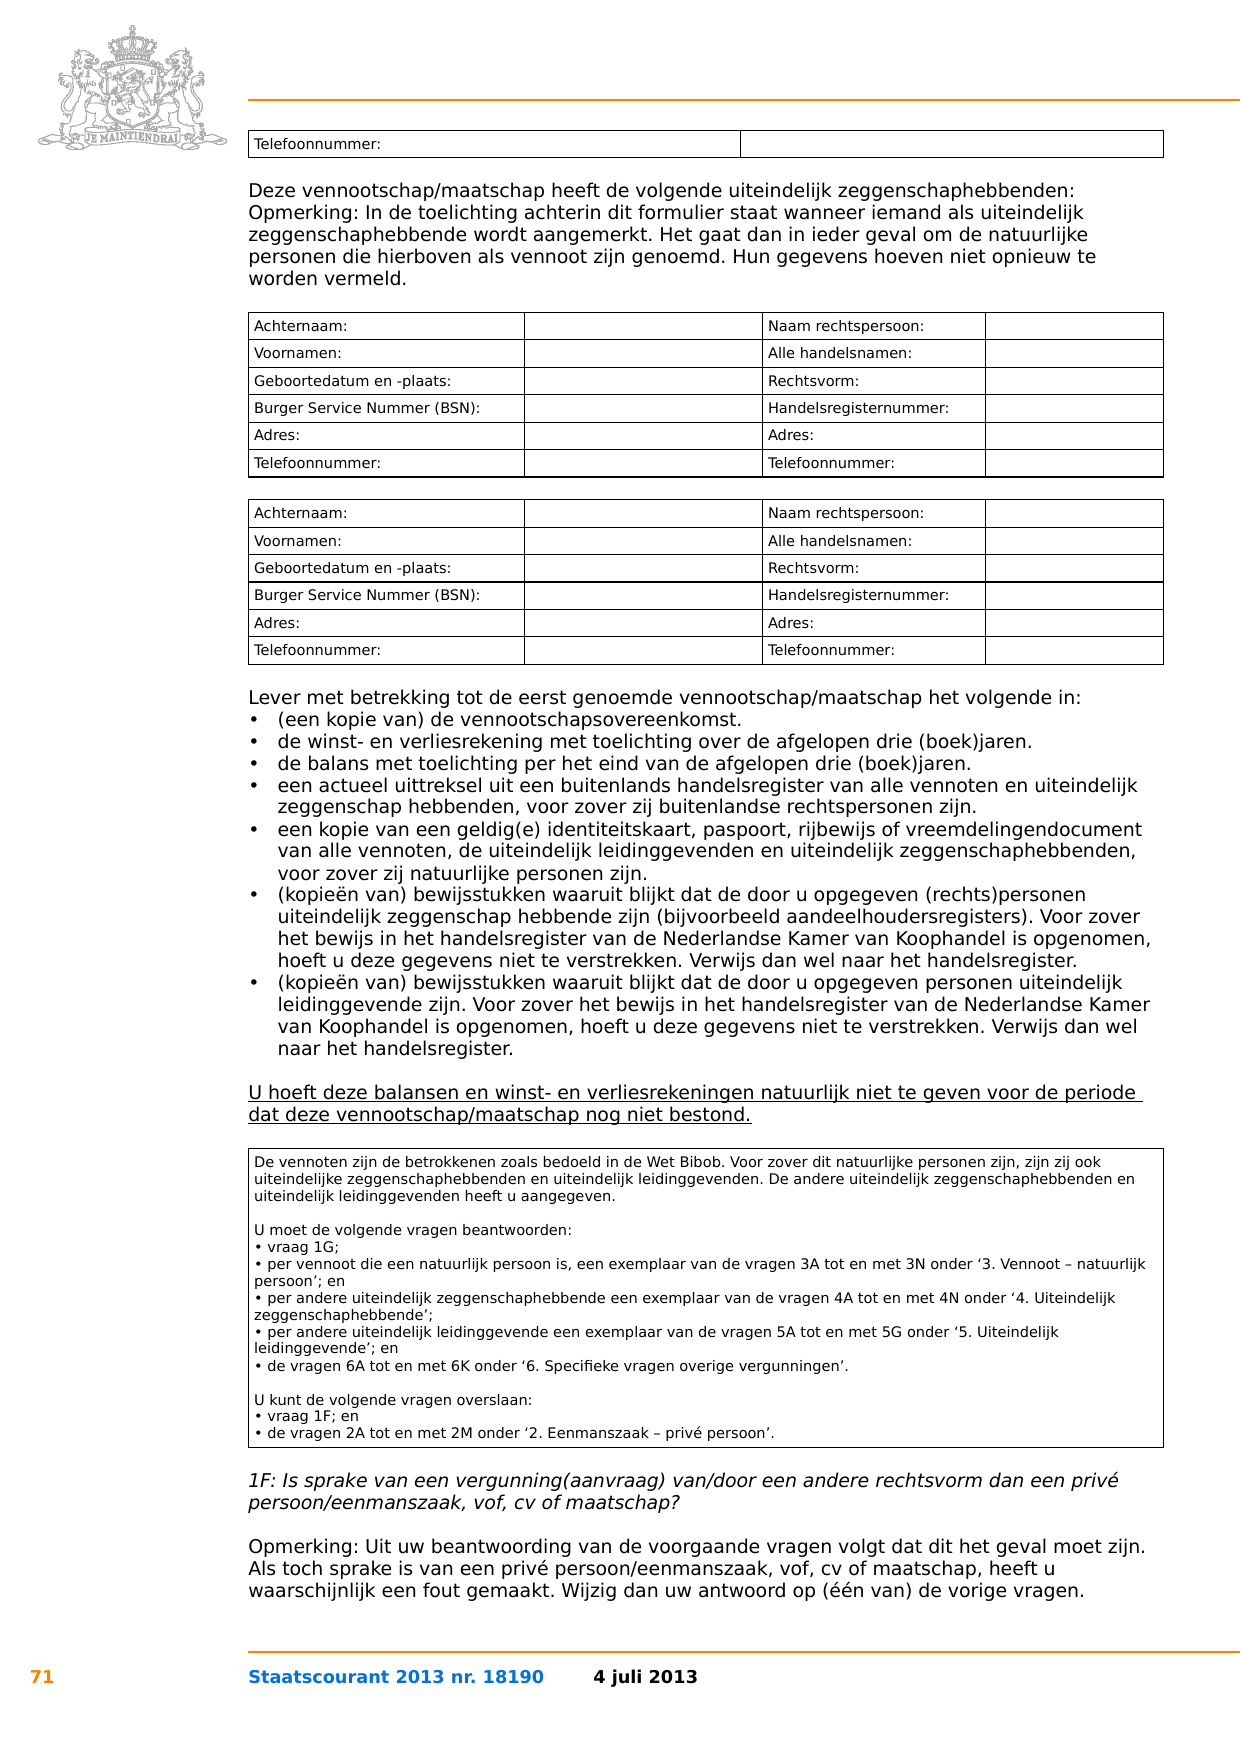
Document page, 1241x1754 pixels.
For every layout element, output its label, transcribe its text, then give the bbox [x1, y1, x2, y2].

table_cell Telefoonnummer: [249, 131, 740, 157]
table_cell Rechtsvorm: [763, 368, 985, 394]
table_cell [525, 340, 762, 367]
table_cell Telefoonnummer: [249, 450, 524, 476]
text • een actueel uittreksel uit een buitenlands handelsregister van alle vennoten en uiteindelijk zeggenschap hebbenden, voor zover zij buitenlandse rechtspersonen zijn. [248, 774, 1163, 818]
table_cell [525, 637, 762, 664]
table_header De vennoten zijn de betrokkenen zoals bedoeld in de Wet Bibob. Voor zover dit natuurlijke personen zijn, zijn zij ook uiteindelijke zeggenschaphebbenden en uiteindelijk leidinggevenden. De andere uiteindelijk zeggenschaphebbenden en uiteindelijk leidinggevenden heeft u aangegeven. [249, 1149, 1163, 1204]
text • de winst- en verliesrekening met toelichting over de afgelopen drie (boek)jaren. [248, 731, 1163, 752]
text • (een kopie van) de vennootschapsovereenkomst. [248, 708, 1163, 731]
table_header Achternaam: [249, 313, 524, 339]
table_header [986, 500, 1163, 527]
text Deze vennootschap/maatschap heeft de volgende uiteindelijk zeggenschaphebbenden: [248, 180, 1163, 202]
subtitle 1F: Is sprake van een vergunning(aanvraag) van/door een andere rechtsvorm dan een privé persoon/eenmanszaak, vof, cv of maatschap? [248, 1470, 1163, 1514]
table_cell [525, 583, 762, 609]
table_cell [986, 583, 1163, 609]
table_cell [986, 340, 1163, 367]
table_cell [986, 423, 1163, 449]
text Opmerking: In de toelichting achterin dit formulier staat wanneer iemand als uiteindelijk zeggenschaphebbende wordt aangemerkt. Het gaat dan in ieder geval om de natuurlijke personen die hierboven als vennoot zijn genoemd. Hun gegevens hoeven niet opnieuw te worden vermeld. [248, 202, 1163, 290]
table_cell [986, 637, 1163, 664]
text Lever met betrekking tot de eerst genoemde vennootschap/maatschap het volgende in: [248, 687, 1163, 708]
table_cell U moet de volgende vragen beantwoorden: • vraag 1G; • per vennoot die een natuurlijk persoon is, een exemplaar van de vragen 3A tot en met 3N onder ‘3. Vennoot – natuurlijk persoon’; en • per andere uiteindelijk zeggenschaphebbende een exemplaar van de vragen 4A tot en met 4N onder ‘4. Uiteindelijk zeggenschaphebbende’; • per andere uiteindelijk leidinggevende een exemplaar van de vragen 5A tot en met 5G onder ‘5. Uiteindelijk leidinggevende’; en • de vragen 6A tot en met 6K onder ‘6. Specifieke vragen overige vergunningen’. [249, 1222, 1163, 1374]
text • (kopieën van) bewijsstukken waaruit blijkt dat de door u opgegeven (rechts)personen uiteindelijk zeggenschap hebbende zijn (bijvoorbeeld aandeelhoudersregisters). Voor zover het bewijs in het handelsregister van de Nederlandse Kamer van Koophandel is opgenomen, hoeft u deze gegevens niet te verstrekken. Verwijs dan wel naar het handelsregister. [248, 884, 1163, 972]
table_cell Burger Service Nummer (BSN): [249, 583, 524, 609]
text Opmerking: Uit uw beantwoording van de voorgaande vragen volgt dat dit het geval moet zijn. Als toch sprake is van een privé persoon/eenmanszaak, vof, cv of maatschap, heeft u waarschijnlijk een fout gemaakt. Wijzig dan uw antwoord op (één van) de vorige vragen. [248, 1536, 1163, 1602]
table_cell [986, 555, 1163, 581]
table_cell Handelsregisternummer: [763, 395, 985, 422]
text U hoeft deze balansen en winst- en verliesrekeningen natuurlijk niet te geven voor de periode dat deze vennootschap/maatschap nog niet bestond. [248, 1082, 1163, 1126]
table_cell [525, 395, 762, 422]
table_cell [525, 528, 762, 554]
table_cell Handelsregisternummer: [763, 583, 985, 609]
table_header [525, 500, 762, 527]
text • een kopie van een geldig(e) identiteitskaart, paspoort, rijbewijs of vreemdelingendocument van alle vennoten, de uiteindelijk leidinggevenden en uiteindelijk zeggenschaphebbenden, voor zover zij natuurlijke personen zijn. [248, 818, 1163, 884]
table_cell [741, 131, 1163, 157]
table_cell [986, 610, 1163, 636]
table_cell [525, 610, 762, 636]
text • (kopieën van) bewijsstukken waaruit blijkt dat de door u opgegeven personen uiteindelijk leidinggevende zijn. Voor zover het bewijs in het handelsregister van de Nederlandse Kamer van Koophandel is opgenomen, hoeft u deze gegevens niet te verstrekken. Verwijs dan wel naar het handelsregister. [248, 972, 1163, 1060]
table_cell Voornamen: [249, 528, 524, 554]
table_cell [525, 450, 762, 476]
table_header Naam rechtspersoon: [763, 500, 985, 527]
table_cell U kunt de volgende vragen overslaan: • vraag 1F; en • de vragen 2A tot en met 2M onder ‘2. Eenmanszaak – privé persoon’. [249, 1391, 1163, 1447]
table_cell Adres: [763, 423, 985, 449]
table_header [986, 313, 1163, 339]
table_cell [525, 423, 762, 449]
table_cell Adres: [763, 610, 985, 636]
picture [38, 25, 227, 150]
table_cell [525, 555, 762, 581]
table_cell Burger Service Nummer (BSN): [249, 395, 524, 422]
table_cell Voornamen: [249, 340, 524, 367]
table_cell Rechtsvorm: [763, 555, 985, 581]
table_cell Alle handelsnamen: [763, 528, 985, 554]
table_cell Telefoonnummer: [249, 637, 524, 664]
table_cell Alle handelsnamen: [763, 340, 985, 367]
table_cell [986, 528, 1163, 554]
table_cell [986, 395, 1163, 422]
text • de balans met toelichting per het eind van de afgelopen drie (boek)jaren. [248, 752, 1163, 774]
table_cell Telefoonnummer: [763, 450, 985, 476]
table_cell Geboortedatum en -plaats: [249, 368, 524, 394]
table_header [525, 313, 762, 339]
table_cell [986, 368, 1163, 394]
table_header Achternaam: [249, 500, 524, 527]
table_cell [249, 1374, 1163, 1391]
table_header Naam rechtspersoon: [763, 313, 985, 339]
table_cell [986, 450, 1163, 476]
table_cell [249, 1205, 1163, 1222]
table_cell Geboortedatum en -plaats: [249, 555, 524, 581]
table_cell Adres: [249, 610, 524, 636]
table_cell Telefoonnummer: [763, 637, 985, 664]
table_cell [525, 368, 762, 394]
table_cell Adres: [249, 423, 524, 449]
